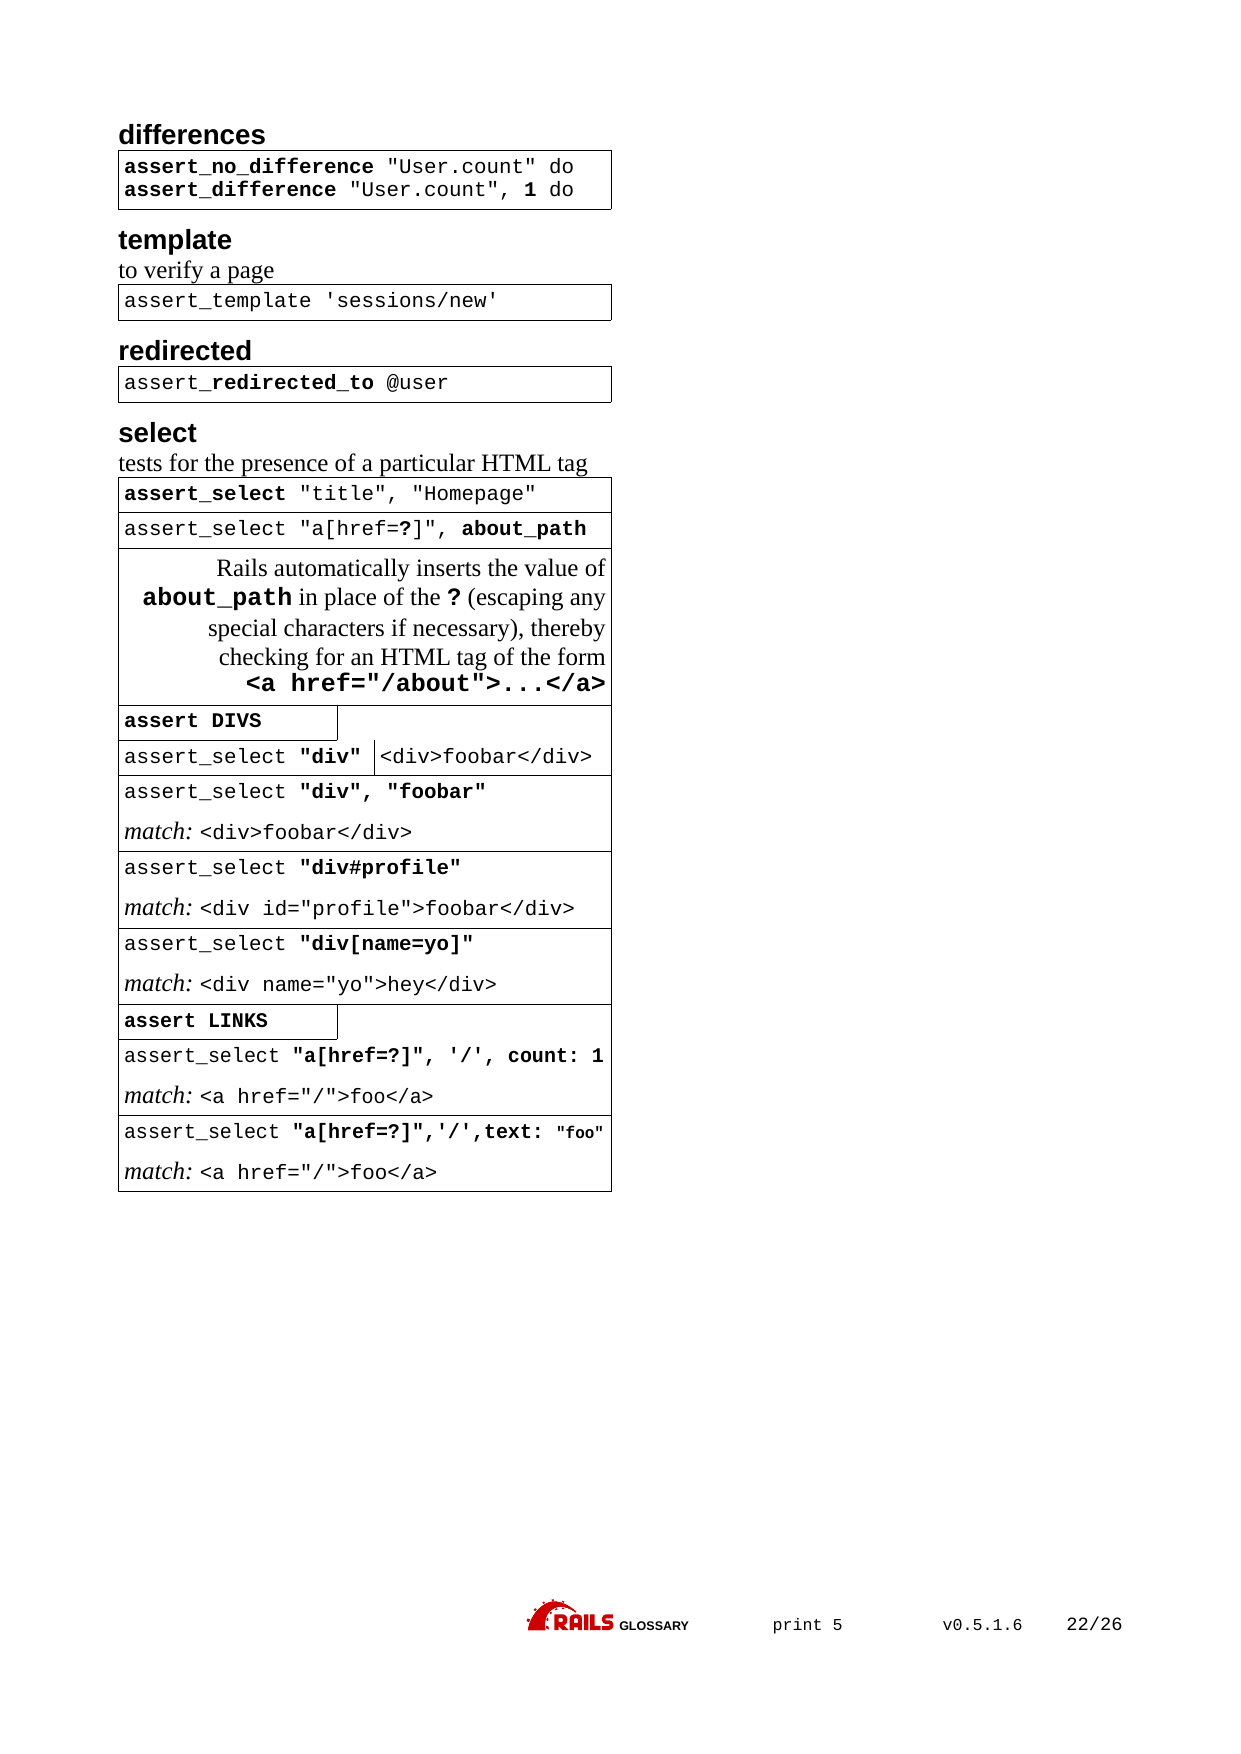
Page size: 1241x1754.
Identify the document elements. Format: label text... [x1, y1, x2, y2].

table_cell Rails automatically inserts the value of about_path in place of the ? (escaping any special characters if necessary), thereby checking for an HTML tag of the form <a href="/about">...</a> [119, 549, 611, 704]
table_cell assert_select "a[href=?]",'/',text: "foo" [119, 1116, 611, 1150]
table_header assert_no_difference "User.count" do assert_difference "User.count", 1 do [119, 151, 611, 209]
table_cell assert_select "div#profile" [119, 852, 611, 886]
text to verify a page [118, 256, 611, 284]
table_cell match: <div name="yo">hey</div> [119, 963, 611, 1004]
table_cell assert_select "div", "foobar" [119, 776, 611, 810]
table_cell assert_select "a[href=?]", about_path [119, 513, 611, 547]
table_header assert_redirected_to @user [119, 367, 611, 402]
text tests for the presence of a particular HTML tag [118, 448, 611, 477]
table_header assert_template 'sessions/new' [119, 285, 611, 319]
subtitle select [118, 416, 611, 448]
table_cell assert_select "a[href=?]", '/', count: 1 [119, 1039, 611, 1074]
table_header [338, 706, 611, 740]
table_cell match: <div id="profile">foobar</div> [119, 886, 611, 927]
table_cell match: <a href="/">foo</a> [119, 1150, 611, 1191]
table_cell [338, 1005, 611, 1039]
table_cell assert_select "div" [119, 740, 374, 775]
table_header assert DIVS [119, 706, 337, 740]
subtitle differences [118, 118, 611, 150]
table_cell assert LINKS [119, 1005, 337, 1039]
subtitle redirected [118, 334, 611, 366]
table_cell assert_select "div[name=yo]" [119, 929, 611, 963]
subtitle template [118, 224, 611, 256]
table_cell match: <a href="/">foo</a> [119, 1074, 611, 1115]
table_cell match: <div>foobar</div> [119, 810, 611, 851]
table_header assert_select "title", "Homepage" [119, 478, 611, 512]
table_cell <div>foobar</div> [375, 740, 611, 775]
